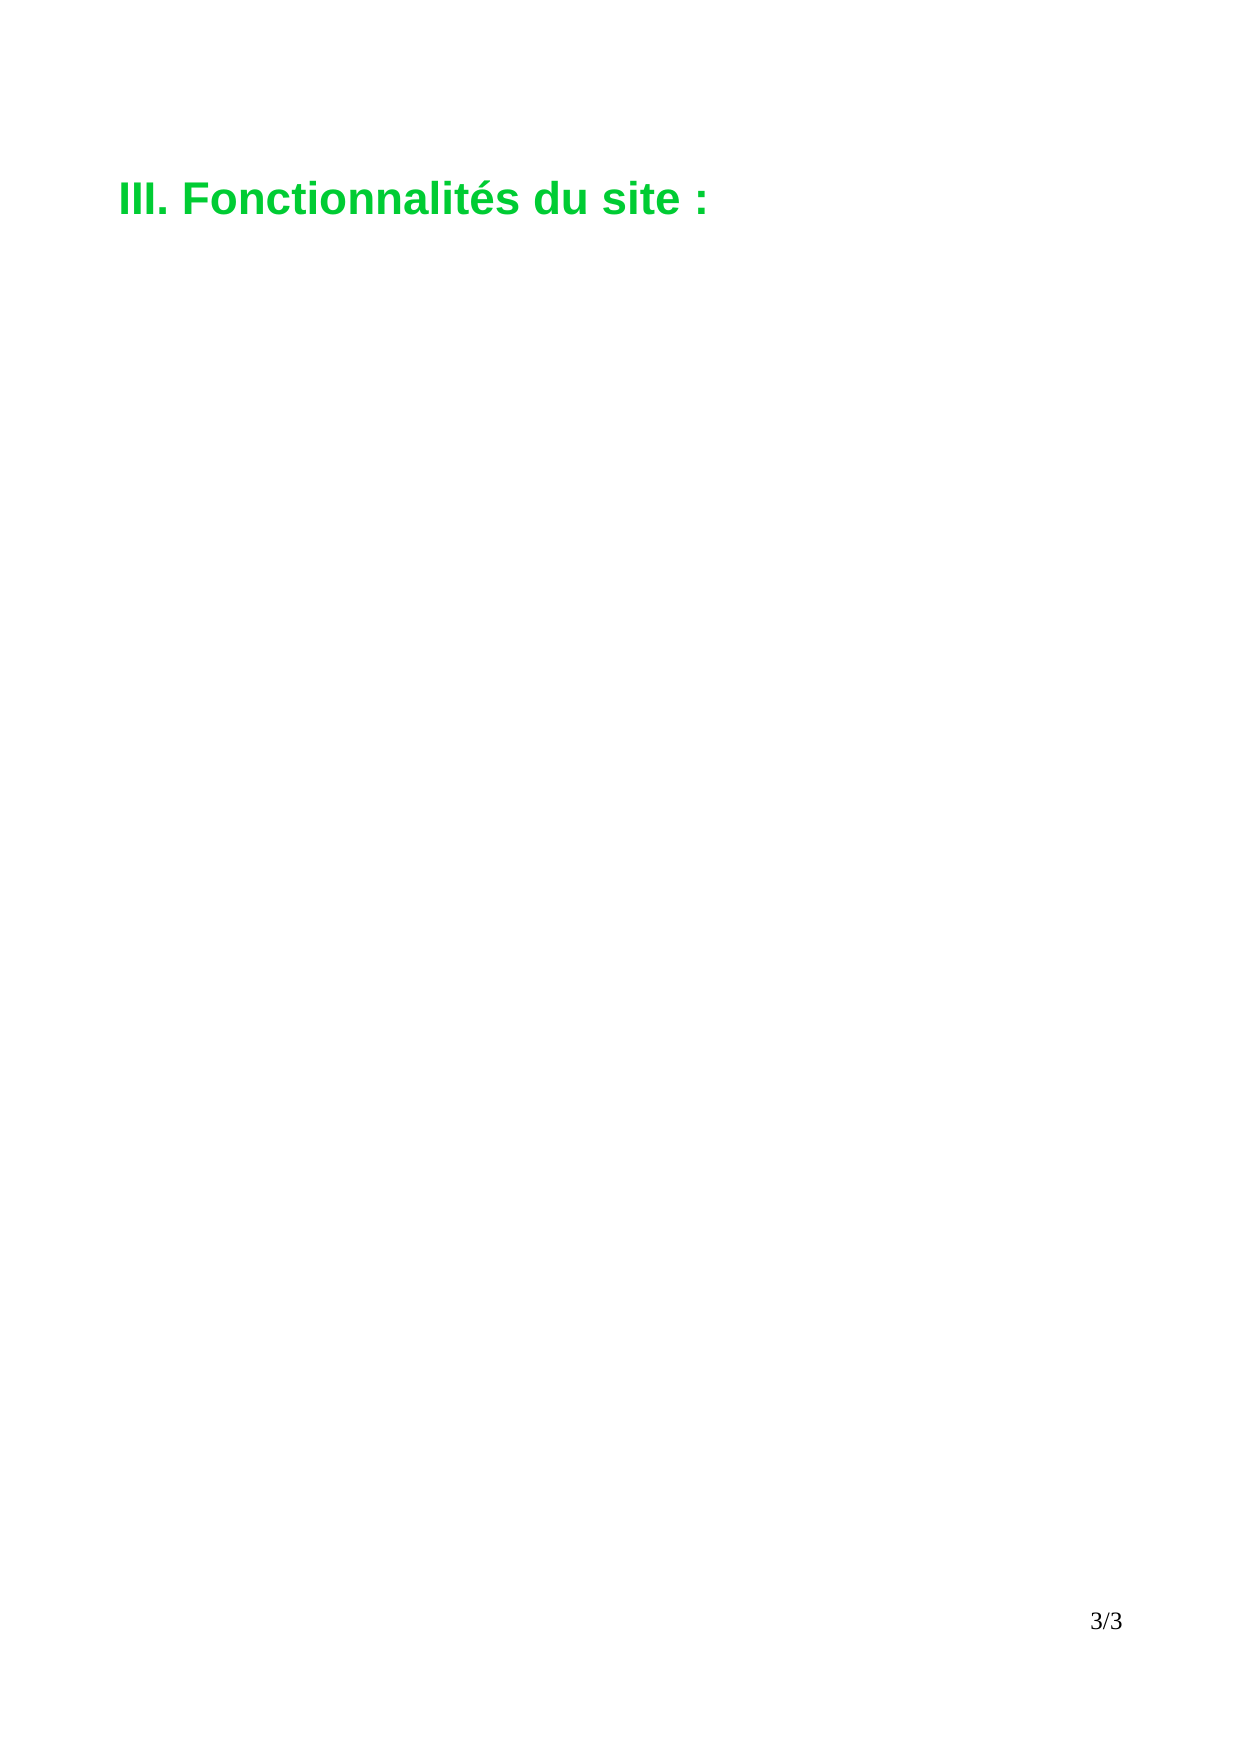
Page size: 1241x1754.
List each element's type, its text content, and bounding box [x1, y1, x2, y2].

subtitle III. Fonctionnalités du site : [118, 172, 1122, 224]
